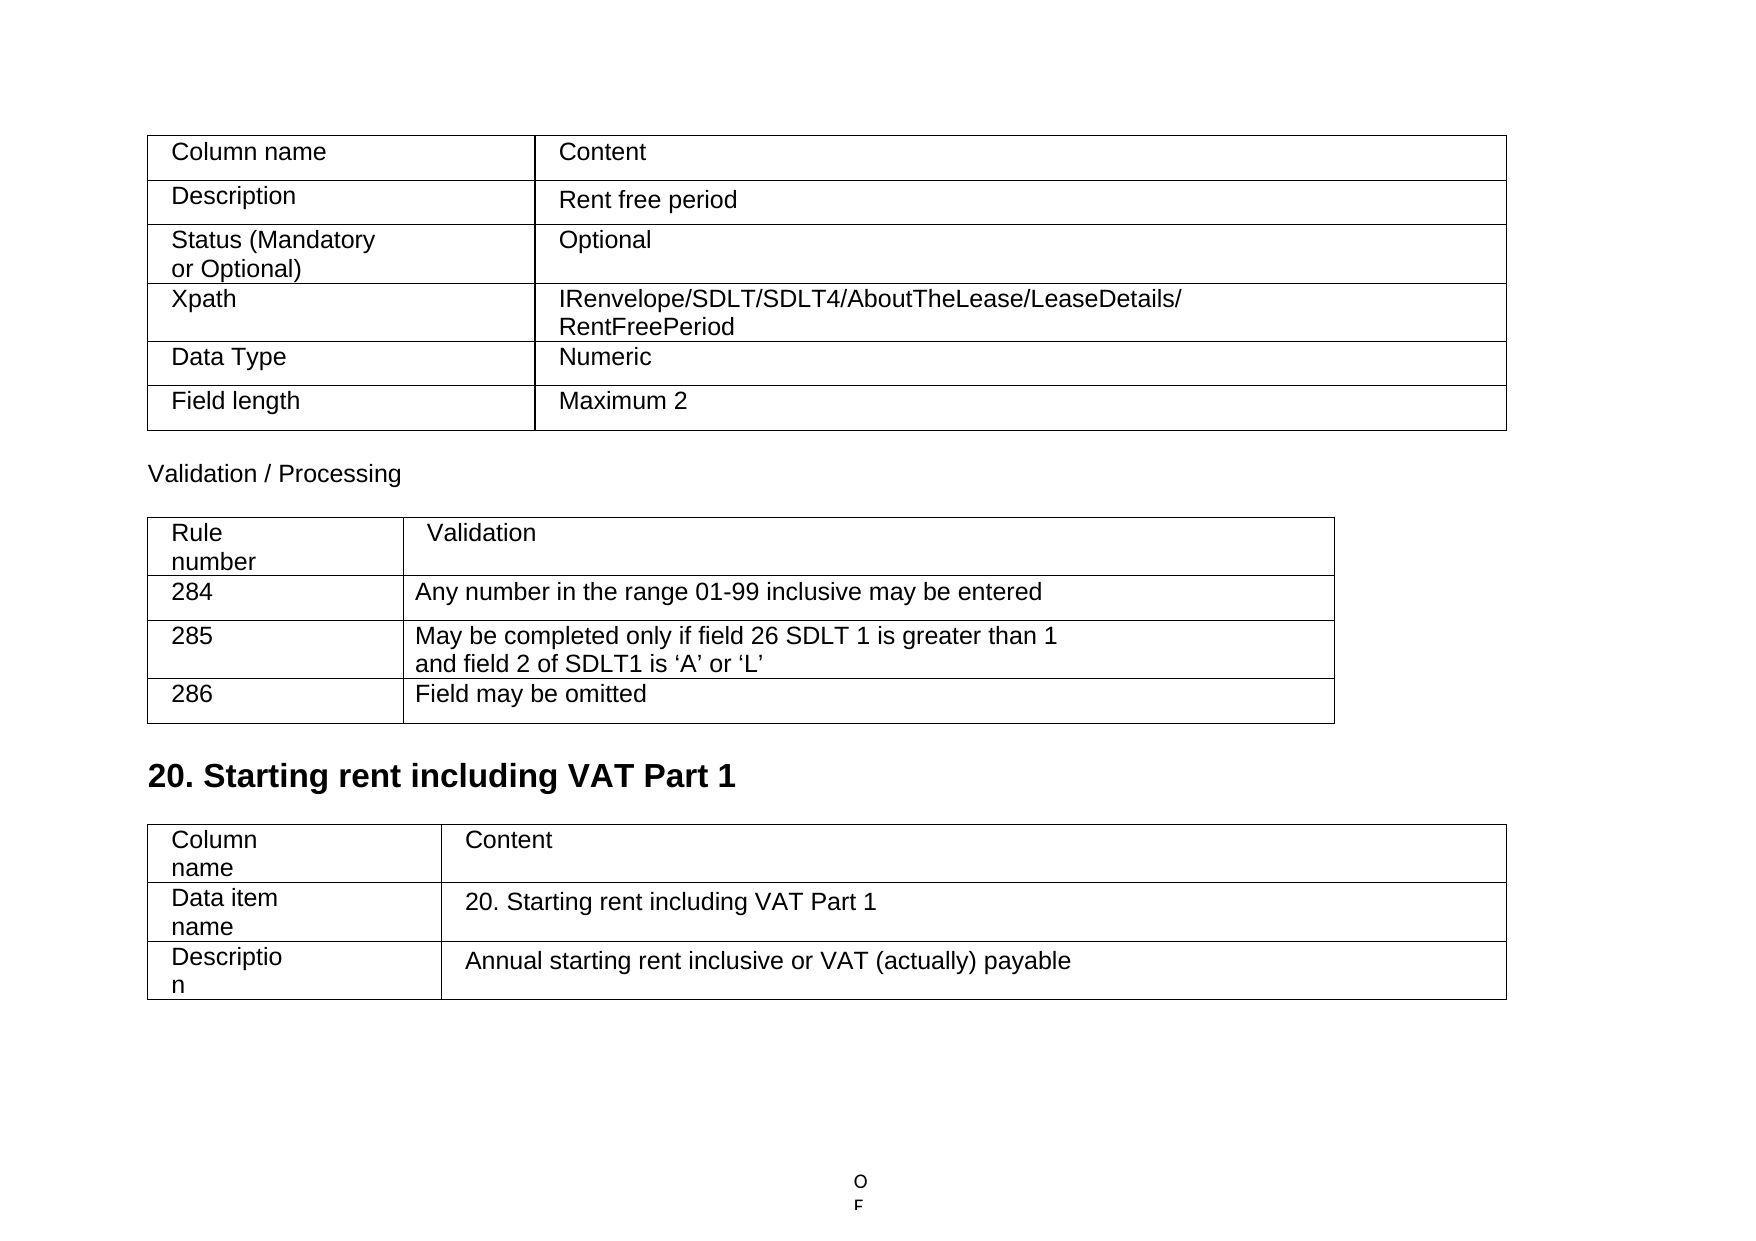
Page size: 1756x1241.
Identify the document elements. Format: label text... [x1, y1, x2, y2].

table_cell Status (Mandatory or Optional) [148, 225, 534, 282]
table_cell 20. Starting rent including VAT Part 1 [442, 883, 1506, 941]
table_header Rule number [148, 518, 403, 575]
table_cell Maximum 2 [536, 386, 1506, 429]
text Validation / Processing [148, 459, 1515, 488]
table_cell 284 [148, 576, 403, 620]
table_header Content [442, 825, 1506, 882]
table_cell Data Type [148, 342, 534, 385]
table_header Column name [148, 825, 441, 882]
table_cell 286 [148, 679, 403, 722]
table_cell Field length [148, 386, 534, 429]
table_cell Optional [536, 225, 1506, 282]
table_cell 285 [148, 621, 403, 678]
table_cell Description [148, 181, 534, 224]
table_cell IRenvelope/SDLT/SDLT4/AboutTheLease/LeaseDetails/RentFreePeriod [536, 284, 1506, 341]
table_cell Description [148, 942, 441, 999]
table_cell Any number in the range 01-99 inclusive may be entered [404, 576, 1334, 620]
table_cell May be completed only if field 26 SDLT 1 is greater than 1 and field 2 of SDLT1 is ‘A’ or ‘L’ [404, 621, 1334, 678]
table_header Content [536, 136, 1506, 180]
subtitle 20. Starting rent including VAT Part 1 [148, 756, 1515, 795]
table_cell Xpath [148, 284, 534, 341]
table_cell Numeric [536, 342, 1506, 385]
table_cell Annual starting rent inclusive or VAT (actually) payable [442, 942, 1506, 999]
table_cell Rent free period [536, 181, 1506, 224]
table_cell Field may be omitted [404, 679, 1334, 722]
table_cell Data item name [148, 883, 441, 941]
table_header Column name [148, 136, 534, 180]
table_header Validation [404, 518, 1334, 575]
